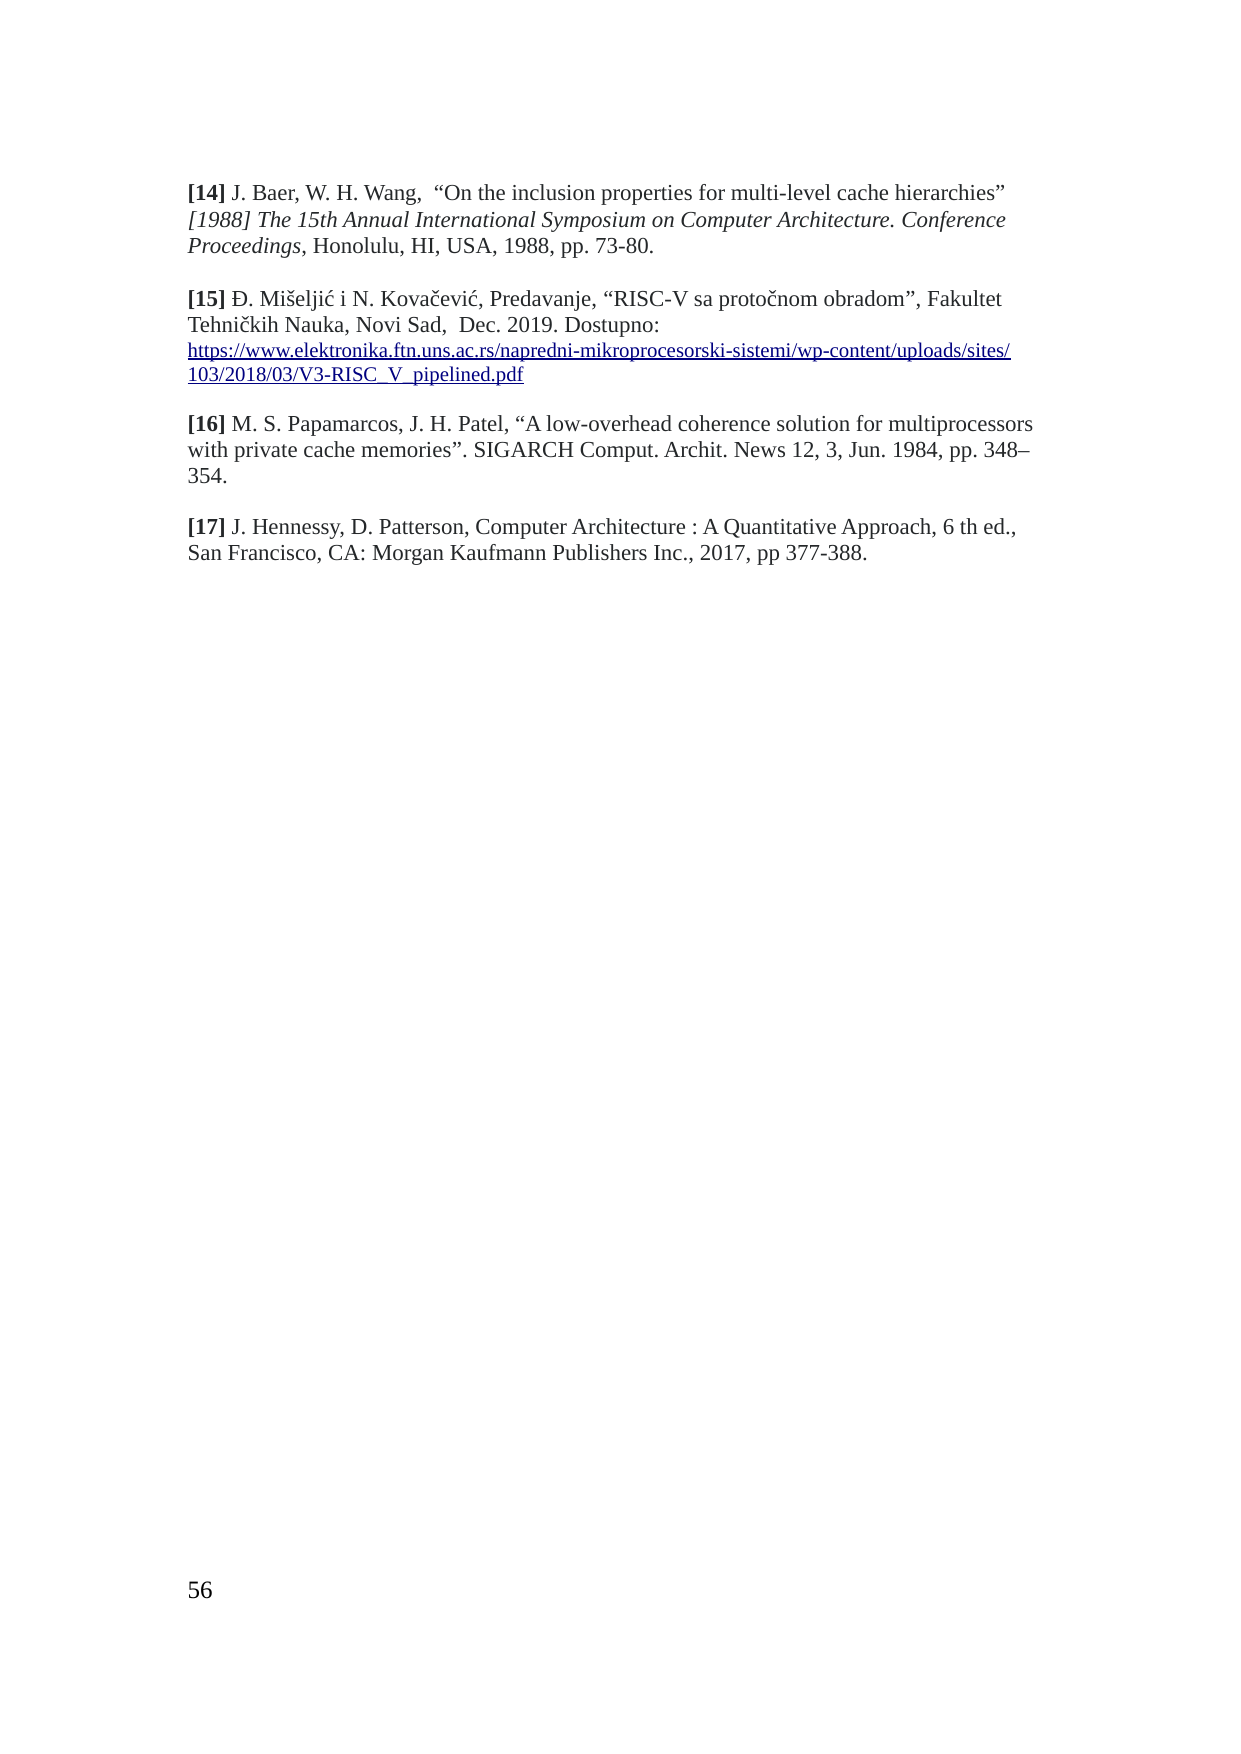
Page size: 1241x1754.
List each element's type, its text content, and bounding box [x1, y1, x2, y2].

text [15] Đ. Mišeljić i N. Kovačević, Predavanje, “RISC-V sa protočnom obradom”, Fakultet Tehničkih Nauka, Novi Sad, Dec. 2019. Dostupno: https://www.elektronika.ftn.uns.ac.rs/napredni-mikroprocesorski-sistemi/wp-content/uploads/sites/103/2018/03/V3-RISC_V_pipelined.pdf [187, 285, 1053, 386]
text [16] M. S. Papamarcos, J. H. Patel, “A low-overhead coherence solution for multiprocessors with private cache memories”. SIGARCH Comput. Archit. News 12, 3, Jun. 1984, pp. 348–354. [187, 410, 1053, 489]
text [14] J. Baer, W. H. Wang, “On the inclusion properties for multi-level cache hierarchies” [1988] The 15th Annual International Symposium on Computer Architecture. Conference Proceedings, Honolulu, HI, USA, 1988, pp. 73-80. [187, 179, 1053, 258]
text [17] J. Hennessy, D. Patterson, Computer Architecture : A Quantitative Approach, 6 th ed., San Francisco, CA: Morgan Kaufmann Publishers Inc., 2017, pp 377-388. [187, 513, 1053, 566]
